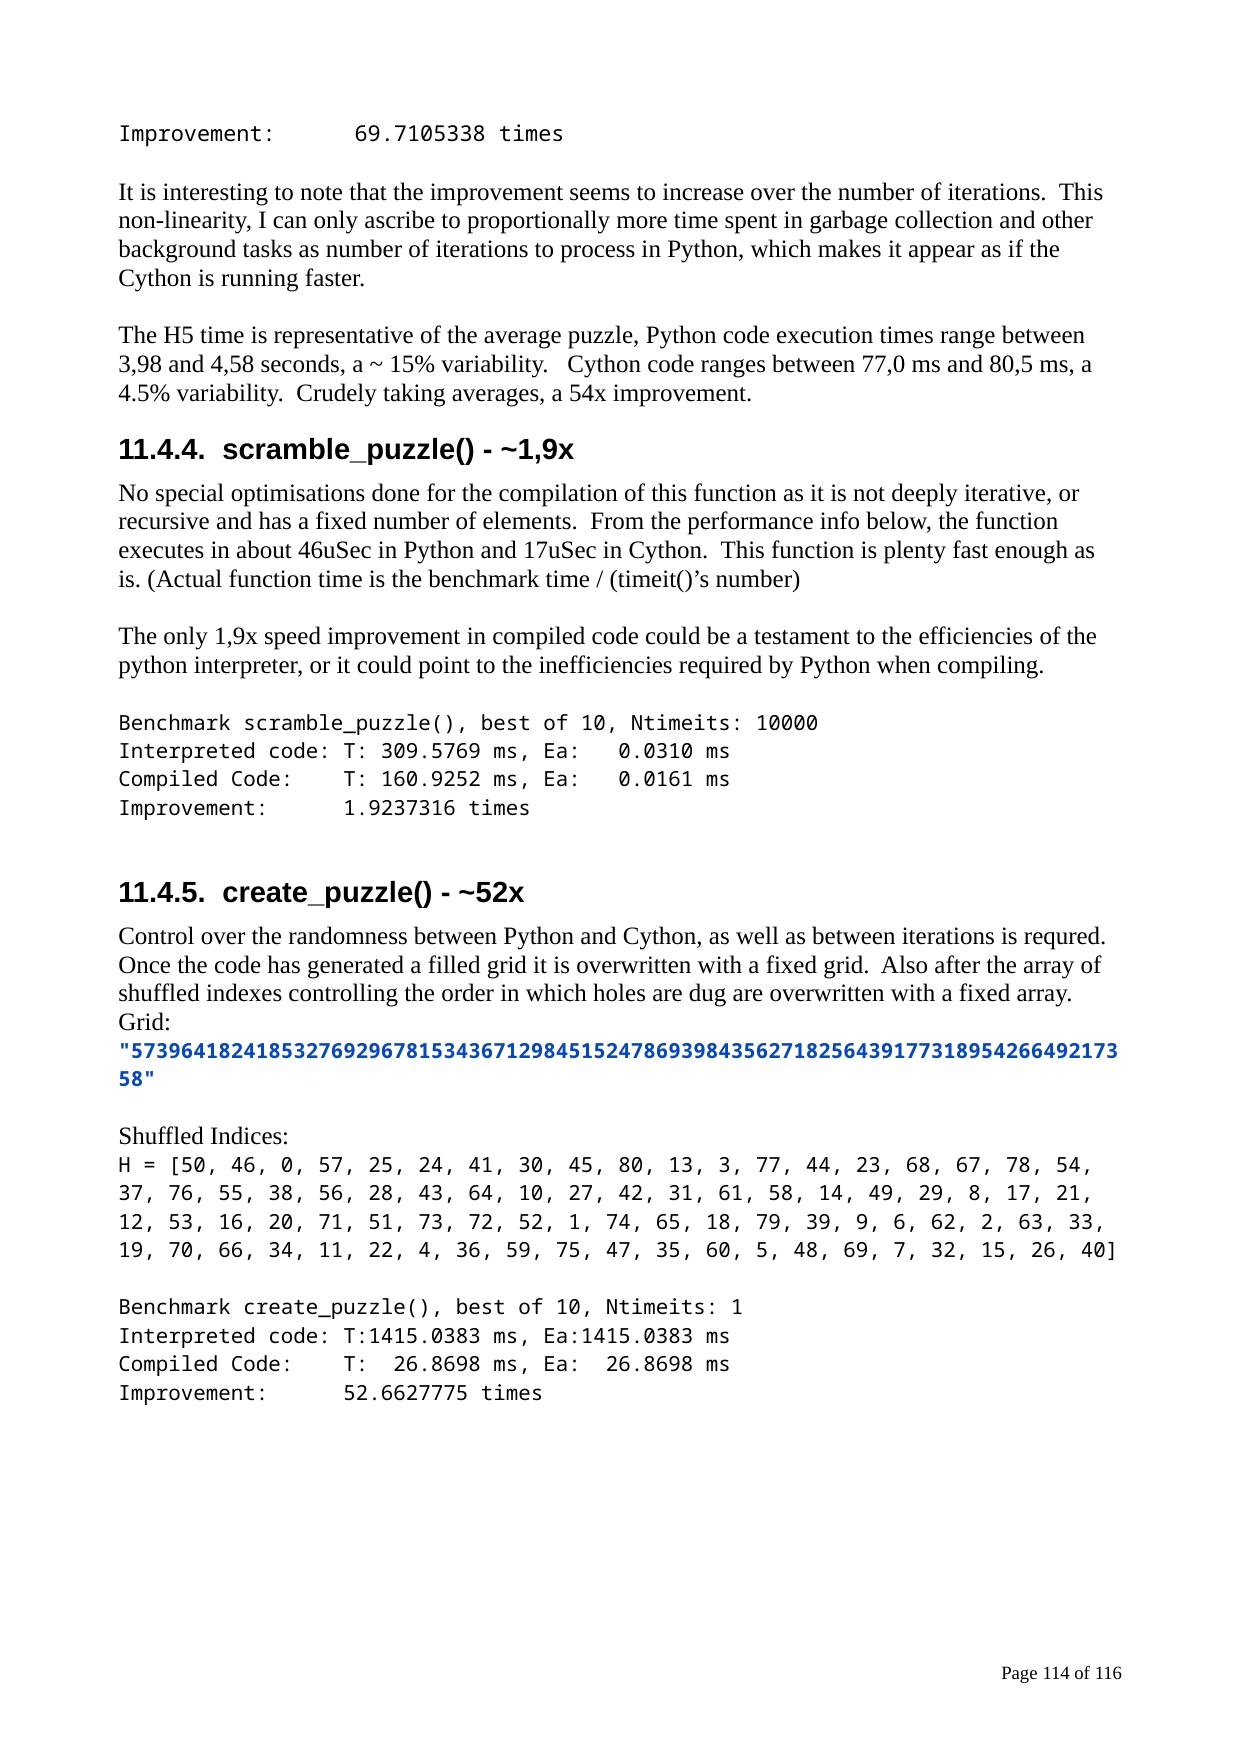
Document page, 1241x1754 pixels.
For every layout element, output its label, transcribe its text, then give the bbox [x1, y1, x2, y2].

text Interpreted code: T: 309.5769 ms, Ea: 0.0310 ms [118, 736, 1122, 764]
text No special optimisations done for the compilation of this function as it is not deeply iterative, or recursive and has a fixed number of elements. From the performance info below, the function executes in about 46uSec in Python and 17uSec in Cython. This function is plenty fast enough as is. (Actual function time is the benchmark time / (timeit()’s number) [118, 478, 1122, 593]
text Improvement: 52.6627775 times [118, 1378, 1122, 1406]
subtitle create_puzzle() - ~52x [118, 875, 1122, 908]
text It is interesting to note that the improvement seems to increase over the number of iterations. This non-linearity, I can only ascribe to proportionally more time spent in garbage collection and other background tasks as number of iterations to process in Python, which makes it appear as if the Cython is running faster. [118, 177, 1122, 292]
text Shuffled Indices: H = [50, 46, 0, 57, 25, 24, 41, 30, 45, 80, 13, 3, 77, 44, 23, 68, 67, 78, 54, 37, 76, 55, 38, 56, 28, 43, 64, 10, 27, 42, 31, 61, 58, 14, 49, 29, 8, 17, 21, 12, 53, 16, 20, 71, 51, 73, 72, 52, 1, 74, 65, 18, 79, 39, 9, 6, 62, 2, 63, 33, 19, 70, 66, 34, 11, 22, 4, 36, 59, 75, 47, 35, 60, 5, 48, 69, 7, 32, 15, 26, 40] [118, 1121, 1122, 1264]
text Improvement: 69.7105338 times [118, 118, 1122, 148]
text Grid: "573964182418532769296781534367129845152478693984356271825643917731895426649217358" [118, 1007, 1122, 1121]
text Improvement: 1.9237316 times [118, 793, 1122, 821]
subtitle scramble_puzzle() - ~1,9x [118, 432, 1122, 465]
text Control over the randomness between Python and Cython, as well as between iterations is requred. Once the code has generated a filled grid it is overwritten with a fixed grid. Also after the array of shuffled indexes controlling the order in which holes are dug are overwritten with a fixed array. [118, 921, 1122, 1007]
text The only 1,9x speed improvement in compiled code could be a testament to the efficiencies of the python interpreter, or it could point to the inefficiencies required by Python when compiling. [118, 621, 1122, 679]
text Compiled Code: T: 160.9252 ms, Ea: 0.0161 ms [118, 764, 1122, 793]
text Interpreted code: T:1415.0383 ms, Ea:1415.0383 ms [118, 1321, 1122, 1349]
text Compiled Code: T: 26.8698 ms, Ea: 26.8698 ms [118, 1349, 1122, 1378]
text Benchmark scramble_puzzle(), best of 10, Ntimeits: 10000 [118, 708, 1122, 736]
text Benchmark create_puzzle(), best of 10, Ntimeits: 1 [118, 1292, 1122, 1321]
text The H5 time is representative of the average puzzle, Python code execution times range between 3,98 and 4,58 seconds, a ~ 15% variability. Cython code ranges between 77,0 ms and 80,5 ms, a 4.5% variability. Crudely taking averages, a 54x improvement. [118, 320, 1122, 407]
